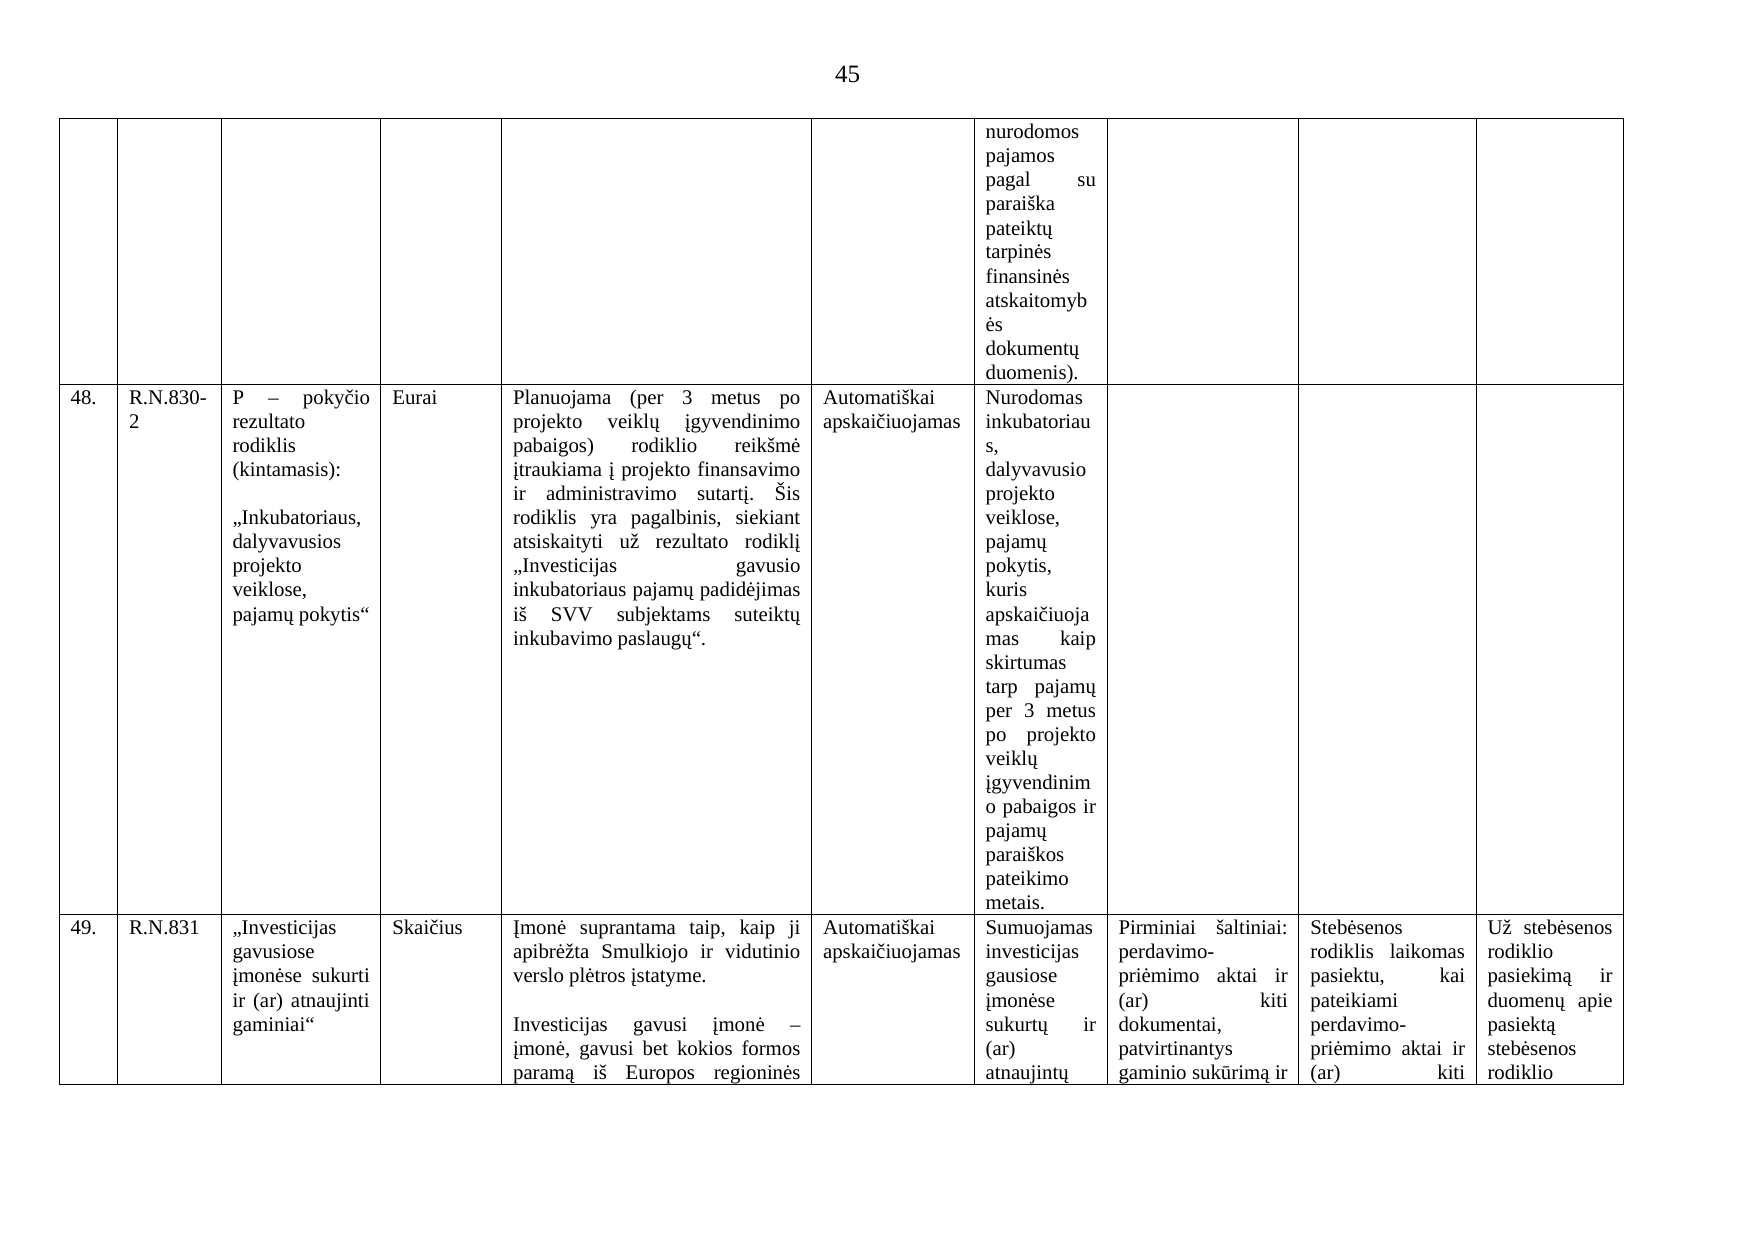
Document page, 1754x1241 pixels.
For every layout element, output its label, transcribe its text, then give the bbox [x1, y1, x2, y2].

table_cell [1108, 385, 1298, 914]
table_cell Stebėsenos rodiklis laikomas pasiektu, kai pateikiami perdavimo-priėmimo aktai ir (ar) kiti [1299, 915, 1476, 1084]
table_cell [60, 119, 117, 384]
table_cell P – pokyčio rezultato rodiklis (kintamasis): „Inkubatoriaus, dalyvavusios projekto veiklose, pajamų pokytis“ [222, 385, 380, 914]
table_cell Įmonė suprantama taip, kaip ji apibrėžta Smulkiojo ir vidutinio verslo plėtros įstatyme. Investicijas gavusi įmonė – įmonė, gavusi bet kokios formos paramą iš Europos regioninės [502, 915, 811, 1084]
table_cell 49. [60, 915, 117, 1084]
table_cell nurodomos pajamos pagal su paraiška pateiktų tarpinės finansinės atskaitomybės dokumentų duomenis). [975, 119, 1107, 384]
table_cell Eurai [381, 385, 501, 914]
table_cell Nurodomas inkubatoriaus, dalyvavusio projekto veiklose, pajamų pokytis, kuris apskaičiuojamas kaip skirtumas tarp pajamų per 3 metus po projekto veiklų įgyvendinimo pabaigos ir pajamų paraiškos pateikimo metais. [975, 385, 1107, 914]
table_cell Pirminiai šaltiniai: perdavimo-priėmimo aktai ir (ar) kiti dokumentai, patvirtinantys gaminio sukūrimą ir [1108, 915, 1298, 1084]
table_cell [812, 119, 974, 384]
table_cell [1477, 119, 1623, 384]
table_cell R.N.830-2 [118, 385, 221, 914]
table_cell Planuojama (per 3 metus po projekto veiklų įgyvendinimo pabaigos) rodiklio reikšmė įtraukiama į projekto finansavimo ir administravimo sutartį. Šis rodiklis yra pagalbinis, siekiant atsiskaityti už rezultato rodiklį „Investicijas gavusio inkubatoriaus pajamų padidėjimas iš SVV subjektams suteiktų inkubavimo paslaugų“. [502, 385, 811, 914]
table_cell Sumuojamas investicijas gausiose įmonėse sukurtų ir (ar) atnaujintų [975, 915, 1107, 1084]
table_cell 48. [60, 385, 117, 914]
table_cell „Investicijas gavusiose įmonėse sukurti ir (ar) atnaujinti gaminiai“ [222, 915, 380, 1084]
table_cell [1477, 385, 1623, 914]
table_cell R.N.831 [118, 915, 221, 1084]
table_cell Automatiškai apskaičiuojamas [812, 385, 974, 914]
table_cell [502, 119, 811, 384]
table_cell [118, 119, 221, 384]
table_cell [222, 119, 380, 384]
table_cell [1299, 385, 1476, 914]
table_cell [1108, 119, 1298, 384]
table_cell [381, 119, 501, 384]
table_cell Už stebėsenos rodiklio pasiekimą ir duomenų apie pasiektą stebėsenos rodiklio [1477, 915, 1623, 1084]
table_cell [1299, 119, 1476, 384]
table_cell Skaičius [381, 915, 501, 1084]
table_cell Automatiškai apskaičiuojamas [812, 915, 974, 1084]
